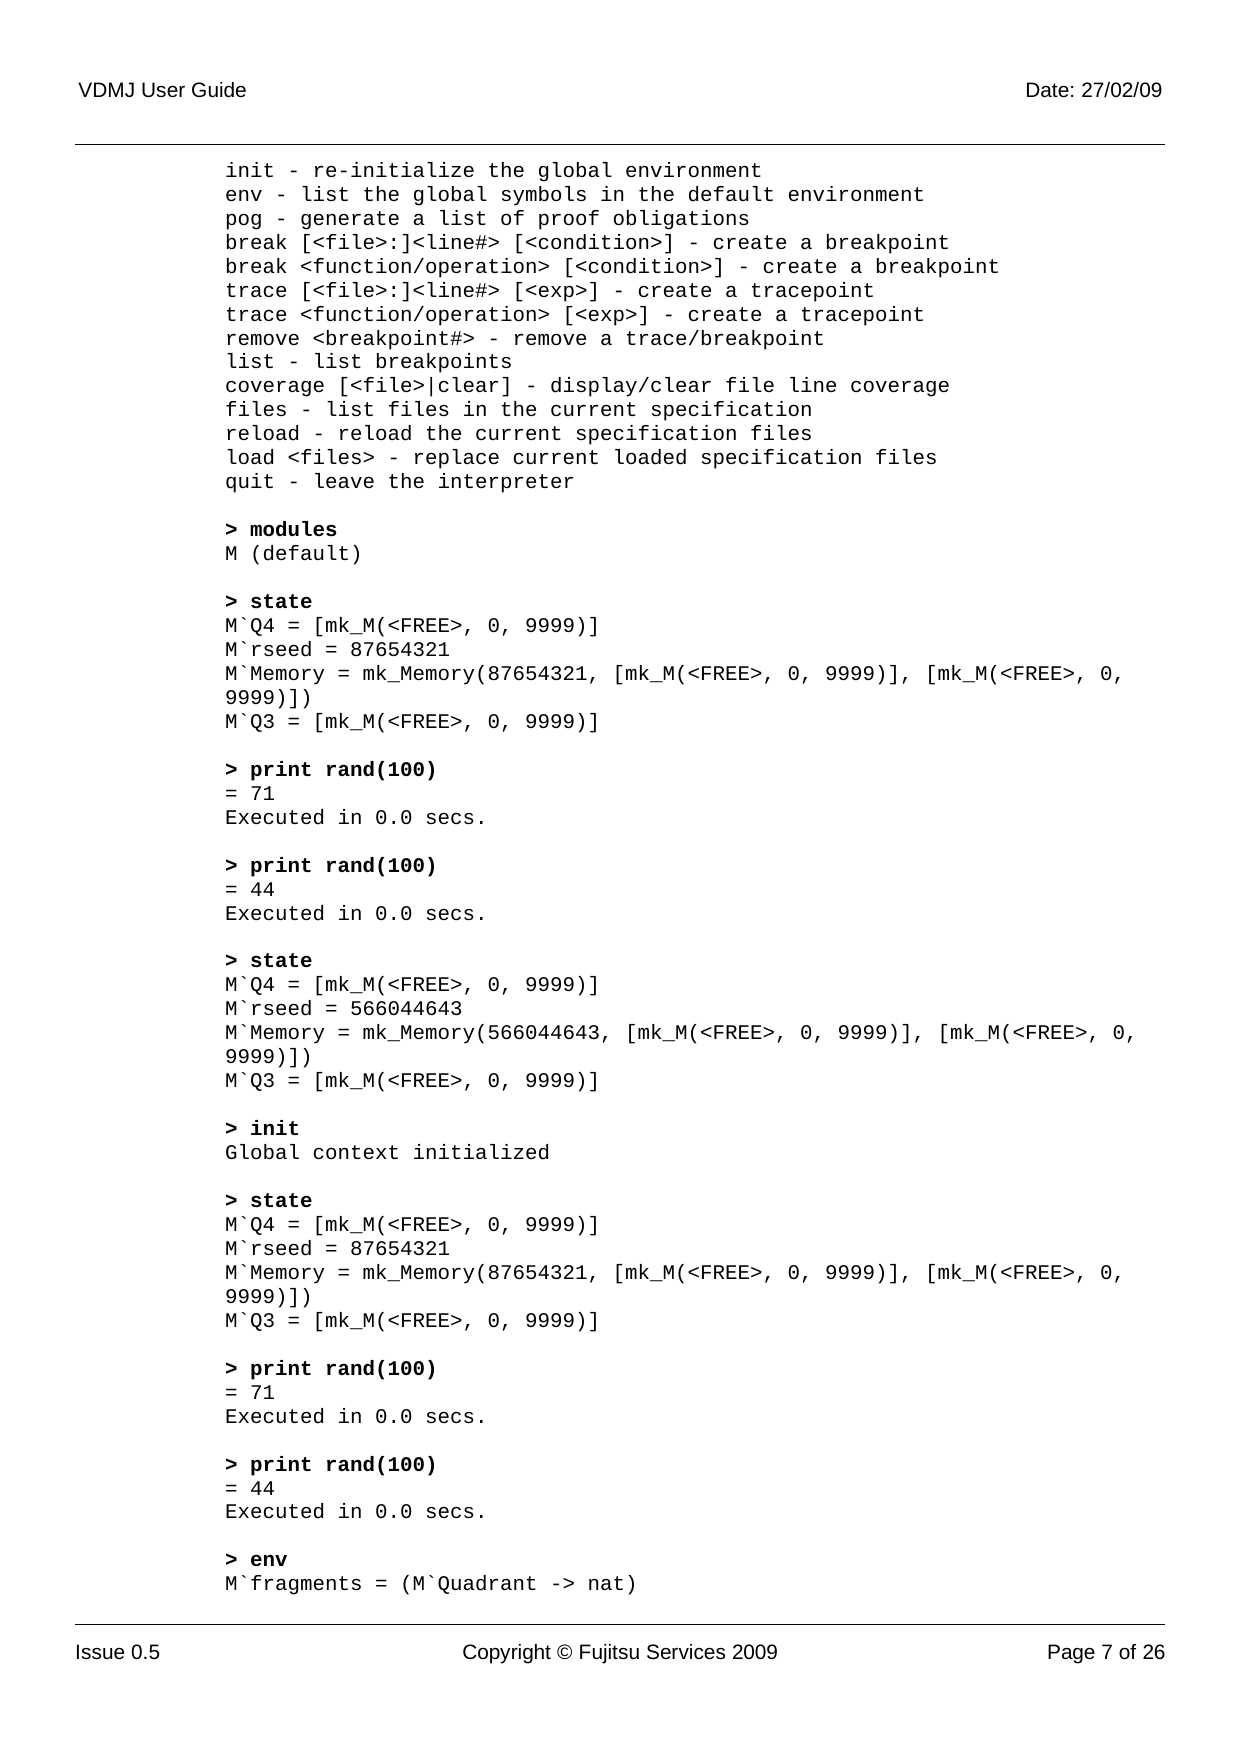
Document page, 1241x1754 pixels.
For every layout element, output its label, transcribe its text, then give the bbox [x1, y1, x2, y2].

text trace <function/operation> [<exp>] - create a tracepoint [225, 303, 1165, 327]
text coverage [<file>|clear] - display/clear file line coverage [225, 375, 1165, 399]
text M`rseed = 566044643 [225, 998, 1165, 1022]
text pog - generate a list of proof obligations [225, 208, 1165, 232]
text M`Q4 = [mk_M(<FREE>, 0, 9999)] [225, 974, 1165, 998]
text quit - leave the interpreter [225, 471, 1165, 495]
text M`Q4 = [mk_M(<FREE>, 0, 9999)] [225, 615, 1165, 639]
text > print rand(100) [225, 1453, 1165, 1477]
text M`Q4 = [mk_M(<FREE>, 0, 9999)] [225, 1214, 1165, 1238]
text load <files> - replace current loaded specification files [225, 447, 1165, 471]
text M`Q3 = [mk_M(<FREE>, 0, 9999)] [225, 1070, 1165, 1094]
text trace [<file>:]<line#> [<exp>] - create a tracepoint [225, 279, 1165, 303]
text > init [225, 1118, 1165, 1142]
text break [<file>:]<line#> [<condition>] - create a breakpoint [225, 232, 1165, 256]
text M`Memory = mk_Memory(566044643, [mk_M(<FREE>, 0, 9999)], [mk_M(<FREE>, 0, 9999)]) [225, 1022, 1165, 1070]
text Global context initialized [225, 1142, 1165, 1166]
text = 71 [225, 1382, 1165, 1406]
text = 44 [225, 1477, 1165, 1501]
text = 71 [225, 783, 1165, 807]
text > print rand(100) [225, 759, 1165, 783]
text Executed in 0.0 secs. [225, 1501, 1165, 1525]
text Executed in 0.0 secs. [225, 1406, 1165, 1429]
text M`Memory = mk_Memory(87654321, [mk_M(<FREE>, 0, 9999)], [mk_M(<FREE>, 0, 9999)]) [225, 1262, 1165, 1310]
text break <function/operation> [<condition>] - create a breakpoint [225, 256, 1165, 279]
text > env [225, 1549, 1165, 1573]
text Executed in 0.0 secs. [225, 807, 1165, 831]
text = 44 [225, 878, 1165, 902]
text M`Q3 = [mk_M(<FREE>, 0, 9999)] [225, 711, 1165, 735]
text M`Memory = mk_Memory(87654321, [mk_M(<FREE>, 0, 9999)], [mk_M(<FREE>, 0, 9999)]) [225, 663, 1165, 711]
text init - re-initialize the global environment [225, 160, 1165, 184]
text M (default) [225, 543, 1165, 567]
text M`fragments = (M`Quadrant -> nat) [225, 1573, 1165, 1597]
text > state [225, 1190, 1165, 1214]
text env - list the global symbols in the default environment [225, 184, 1165, 208]
text > print rand(100) [225, 1358, 1165, 1382]
text M`rseed = 87654321 [225, 639, 1165, 663]
text list - list breakpoints [225, 351, 1165, 375]
text Executed in 0.0 secs. [225, 902, 1165, 926]
text > state [225, 591, 1165, 615]
text > print rand(100) [225, 854, 1165, 878]
text remove <breakpoint#> - remove a trace/breakpoint [225, 327, 1165, 351]
text files - list files in the current specification [225, 399, 1165, 423]
text > state [225, 950, 1165, 974]
text M`rseed = 87654321 [225, 1238, 1165, 1262]
text M`Q3 = [mk_M(<FREE>, 0, 9999)] [225, 1310, 1165, 1334]
text reload - reload the current specification files [225, 423, 1165, 447]
text > modules [225, 519, 1165, 543]
